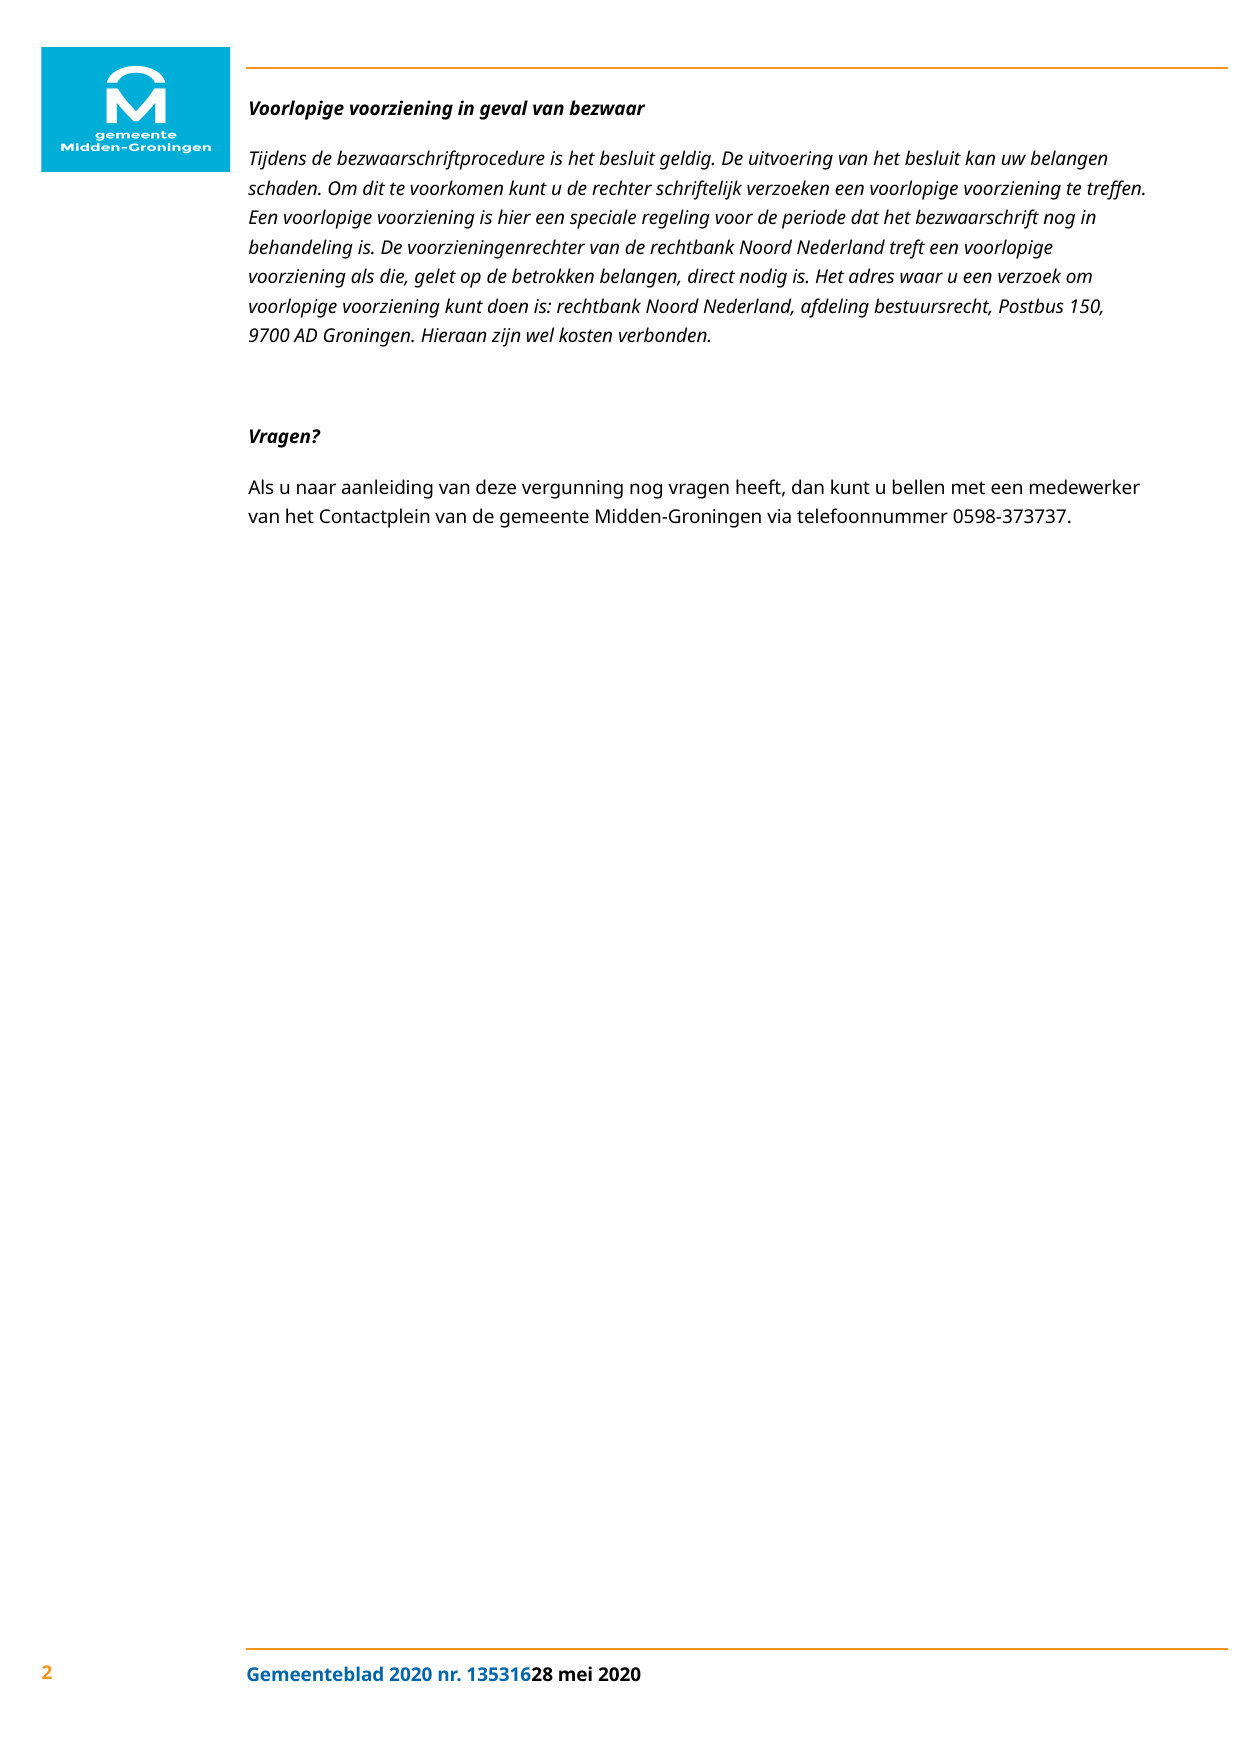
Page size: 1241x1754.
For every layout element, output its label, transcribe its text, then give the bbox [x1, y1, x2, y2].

text Als u naar aanleiding van deze vergunning nog vragen heeft, dan kunt u bellen met een medewerker van het Contactplein van de gemeente Midden-Groningen via telefoonnummer 0598-373737. [248, 474, 1152, 529]
text Tijdens de bezwaarschriftprocedure is het besluit geldig. De uitvoering van het besluit kan uw belangen schaden. Om dit te voorkomen kunt u de rechter schriftelijk verzoeken een voorlopige voorziening te treffen. Een voorlopige voorziening is hier een speciale regeling voor de periode dat het bezwaarschrift nog in behandeling is. De voorzieningenrechter van de rechtbank Noord Nederland treft een voorlopige voorziening als die, gelet op de betrokken belangen, direct nodig is. Het adres waar u een verzoek om voorlopige voorziening kunt doen is: rechtbank Noord Nederland, afdeling bestuursrecht, Postbus 150, 9700 AD Groningen. Hieraan zijn wel kosten verbonden. [248, 145, 1152, 348]
picture [184, 146, 190, 153]
picture [107, 89, 165, 122]
picture [108, 66, 164, 82]
text Vragen? [248, 423, 1152, 449]
text Voorlopige voorziening in geval van bezwaar [248, 95, 1152, 121]
